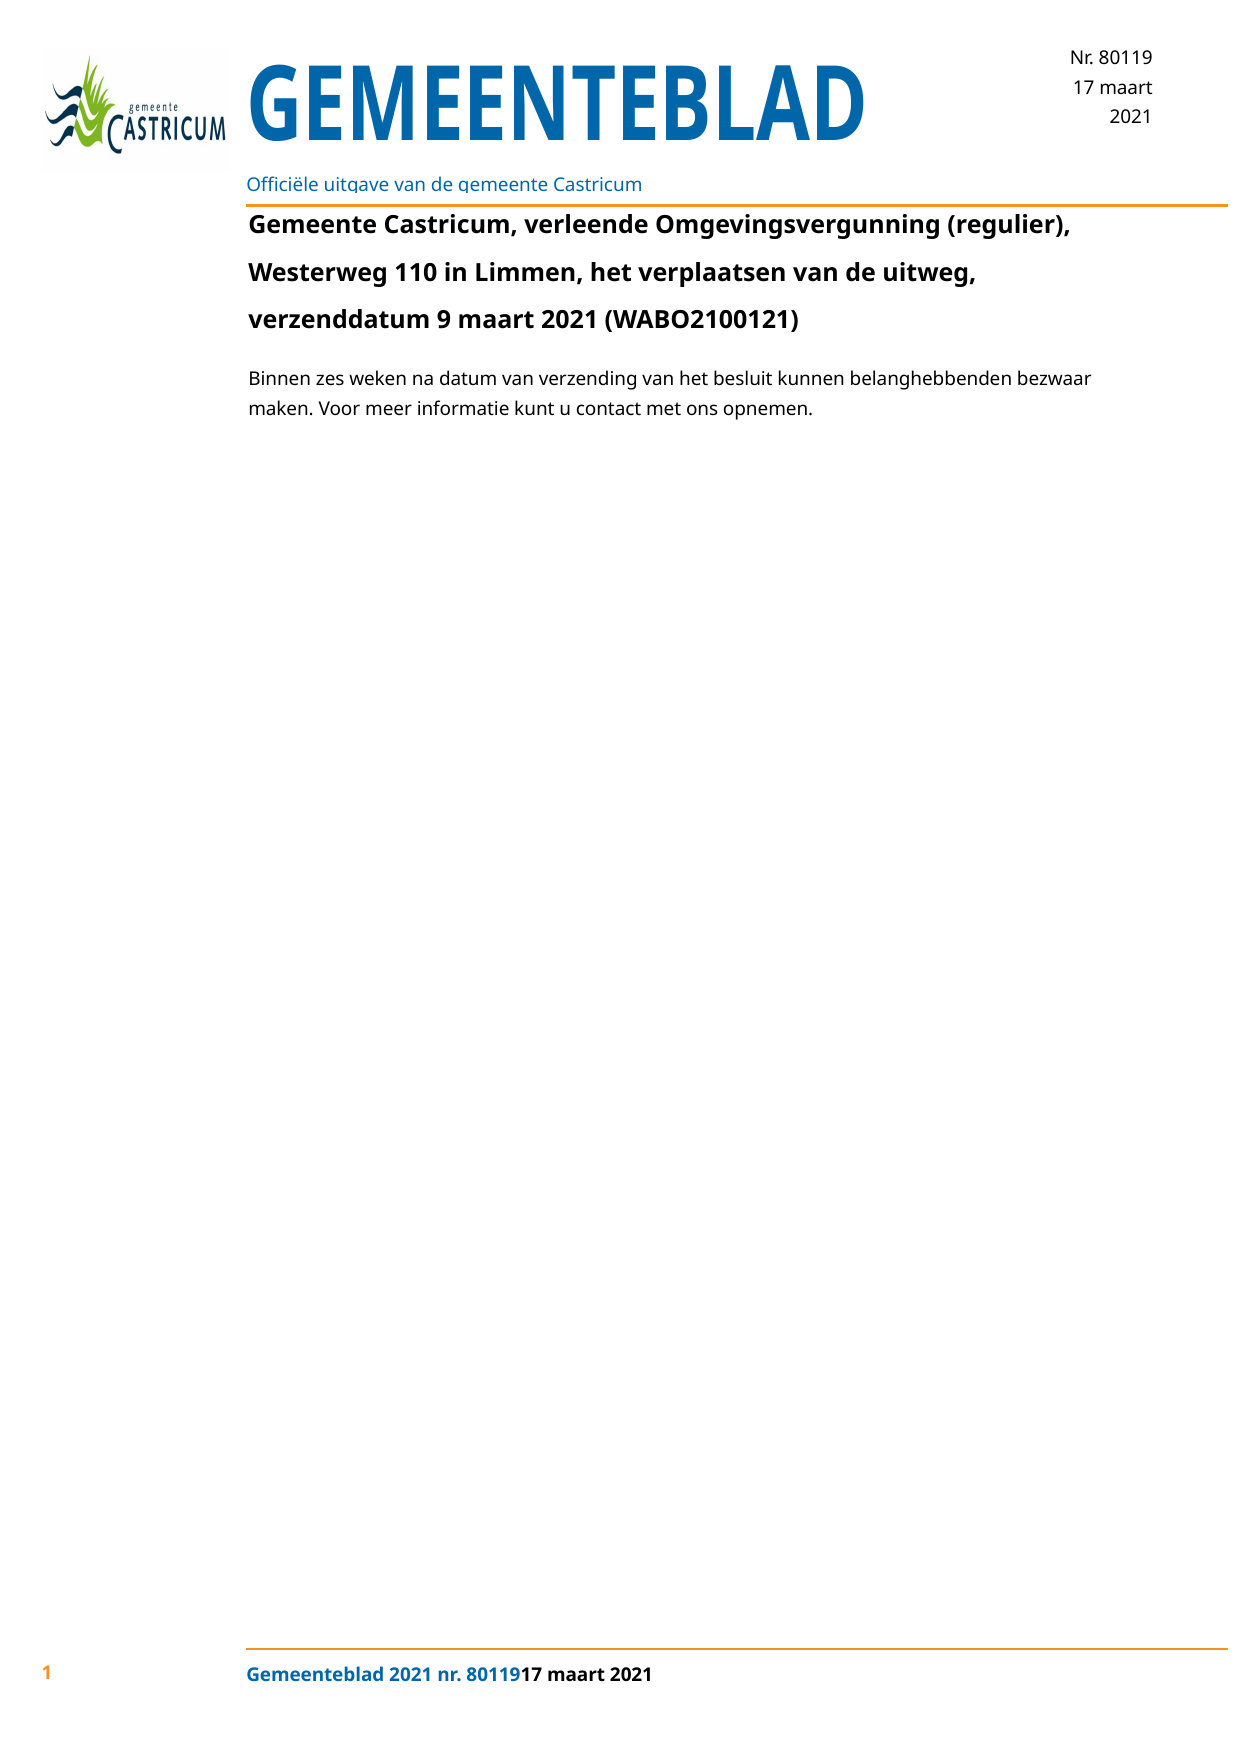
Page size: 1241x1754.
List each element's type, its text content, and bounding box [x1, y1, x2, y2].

text Binnen zes weken na datum van verzending van het besluit kunnen belanghebbenden bezwaar maken. Voor meer informatie kunt u contact met ons opnemen. [248, 366, 1152, 421]
text Gemeente Castricum, verleende Omgevingsvergunning (regulier), Westerweg 110 in Limmen, het verplaatsen van de uitweg, verzenddatum 9 maart 2021 (WABO2100121) [248, 207, 1152, 336]
picture [41, 47, 231, 172]
